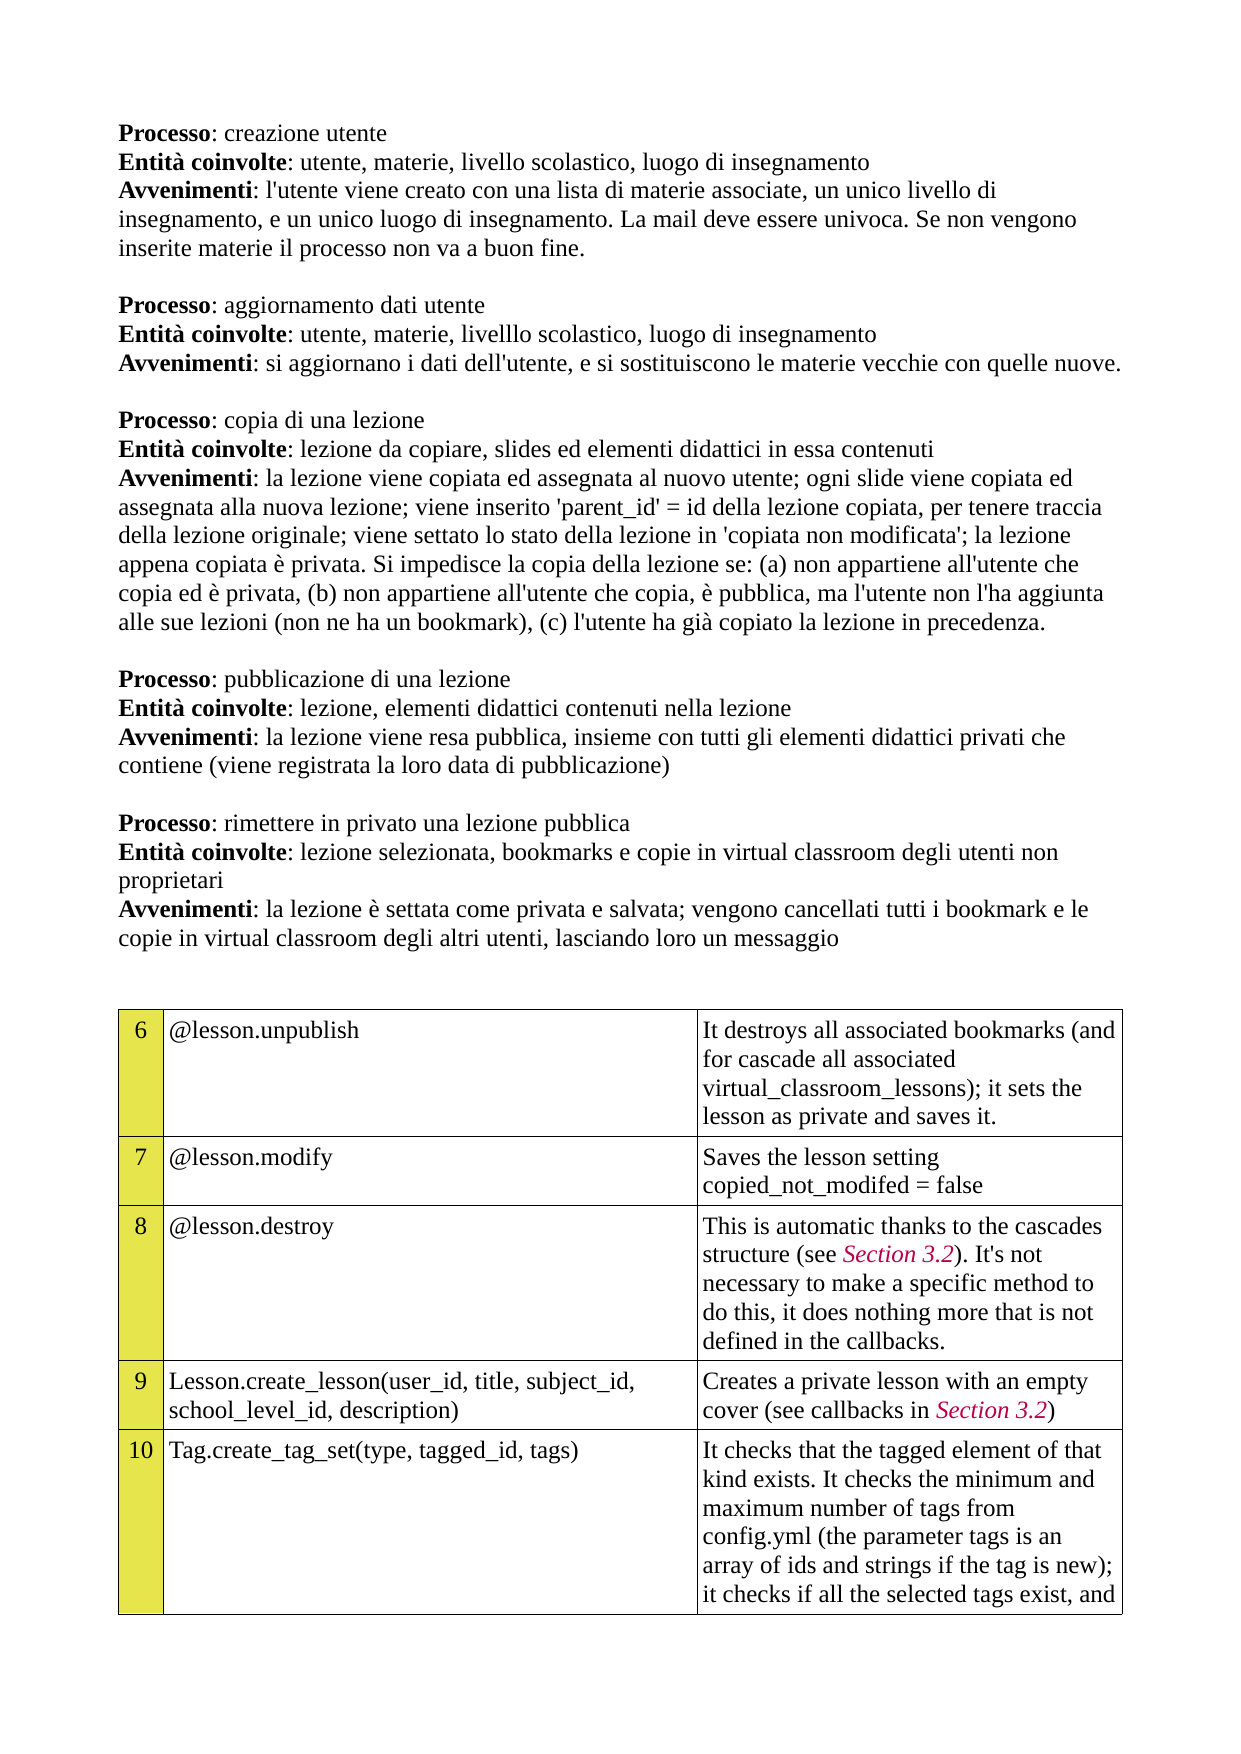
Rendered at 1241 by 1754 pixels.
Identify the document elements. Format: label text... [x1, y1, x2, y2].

text Entità coinvolte: utente, materie, livello scolastico, luogo di insegnamento [118, 147, 1122, 176]
text Avvenimenti: l'utente viene creato con una lista di materie associate, un unico livello di insegnamento, e un unico luogo di insegnamento. La mail deve essere univoca. Se non vengono inserite materie il processo non va a buon fine. [118, 176, 1122, 262]
table_cell Saves the lesson setting copied_not_modifed = false [698, 1137, 1122, 1205]
table_cell 9 [119, 1361, 163, 1429]
table_cell This is automatic thanks to the cascades structure (see Section 3.2). It's not necessary to make a specific method to do this, it does nothing more that is not defined in the callbacks. [698, 1206, 1122, 1360]
text Entità coinvolte: lezione selezionata, bookmarks e copie in virtual classroom degli utenti non proprietari [118, 837, 1122, 894]
table_cell @lesson.modify [164, 1137, 697, 1205]
text Entità coinvolte: lezione da copiare, slides ed elementi didattici in essa contenuti [118, 434, 1122, 463]
text Processo: rimettere in privato una lezione pubblica [118, 808, 1122, 837]
table_cell @lesson.destroy [164, 1206, 697, 1360]
text Entità coinvolte: utente, materie, livelllo scolastico, luogo di insegnamento [118, 319, 1122, 348]
table_cell Creates a private lesson with an empty cover (see callbacks in Section 3.2) [698, 1361, 1122, 1429]
table_header It destroys all associated bookmarks (and for cascade all associated virtual_classroom_lessons); it sets the lesson as private and saves it. [698, 1010, 1122, 1136]
text Processo: pubblicazione di una lezione [118, 664, 1122, 693]
text Processo: creazione utente [118, 118, 1122, 147]
table_cell Tag.create_tag_set(type, tagged_id, tags) [164, 1430, 697, 1613]
table_cell 7 [119, 1137, 163, 1205]
table_cell 10 [119, 1430, 163, 1613]
text Avvenimenti: si aggiornano i dati dell'utente, e si sostituiscono le materie vecchie con quelle nuove. [118, 348, 1122, 377]
text Avvenimenti: la lezione viene copiata ed assegnata al nuovo utente; ogni slide viene copiata ed assegnata alla nuova lezione; viene inserito 'parent_id' = id della lezione copiata, per tenere traccia della lezione originale; viene settato lo stato della lezione in 'copiata non modificata'; la lezione appena copiata è privata. Si impedisce la copia della lezione se: (a) non appartiene all'utente che copia ed è privata, (b) non appartiene all'utente che copia, è pubblica, ma l'utente non l'ha aggiunta alle sue lezioni (non ne ha un bookmark), (c) l'utente ha già copiato la lezione in precedenza. [118, 463, 1122, 636]
text Entità coinvolte: lezione, elementi didattici contenuti nella lezione [118, 693, 1122, 722]
text Avvenimenti: la lezione è settata come privata e salvata; vengono cancellati tutti i bookmark e le copie in virtual classroom degli altri utenti, lasciando loro un messaggio [118, 894, 1122, 952]
text Avvenimenti: la lezione viene resa pubblica, insieme con tutti gli elementi didattici privati che contiene (viene registrata la loro data di pubblicazione) [118, 722, 1122, 779]
table_cell 8 [119, 1206, 163, 1360]
table_cell Lesson.create_lesson(user_id, title, subject_id, school_level_id, description) [164, 1361, 697, 1429]
text Processo: copia di una lezione [118, 406, 1122, 434]
table_header 6 [119, 1010, 163, 1136]
text Processo: aggiornamento dati utente [118, 291, 1122, 319]
table_header @lesson.unpublish [164, 1010, 697, 1136]
table_cell It checks that the tagged element of that kind exists. It checks the minimum and maximum number of tags from config.yml (the parameter tags is an array of ids and strings if the tag is new); it checks if all the selected tags exist, and [698, 1430, 1122, 1613]
